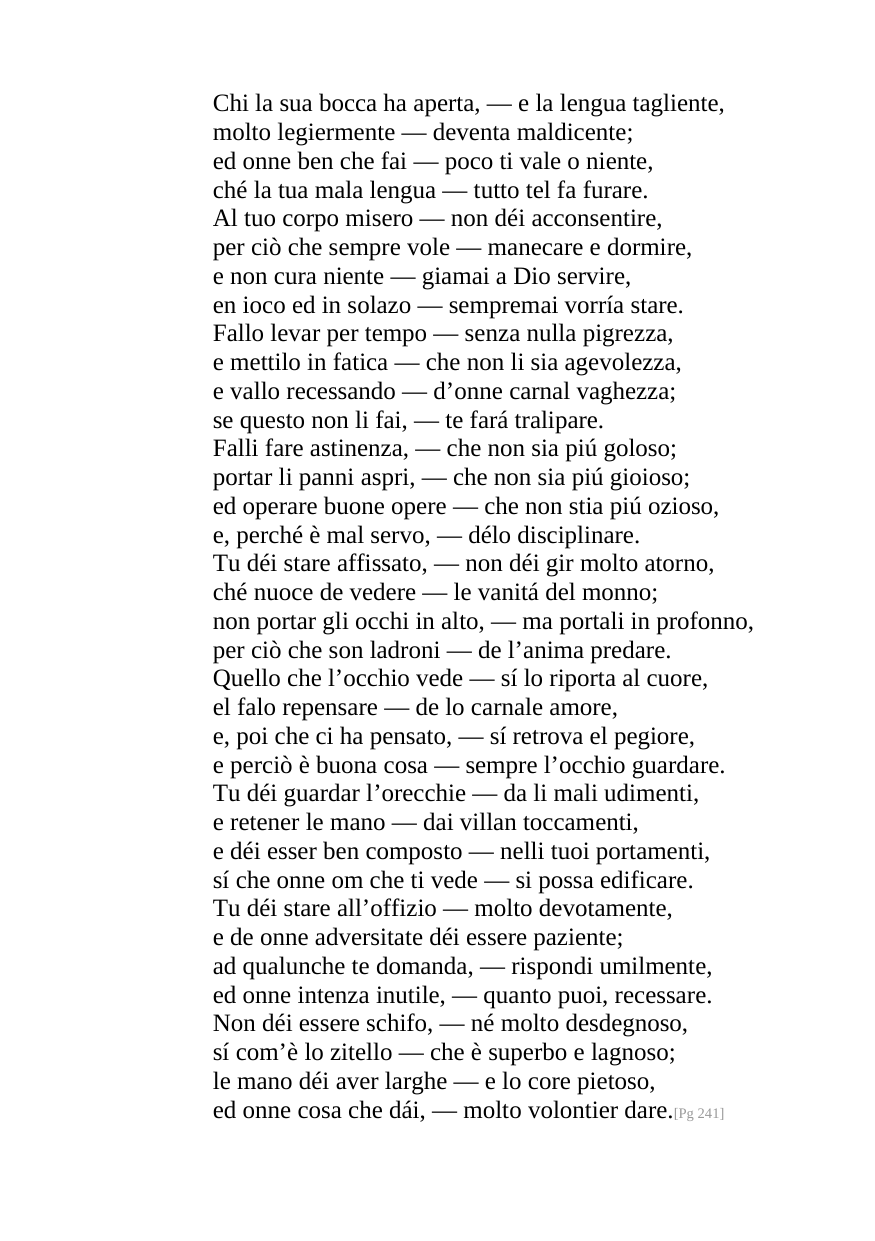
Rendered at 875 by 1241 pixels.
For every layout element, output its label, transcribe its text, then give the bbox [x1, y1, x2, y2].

text Fallo levar per tempo — senza nulla pigrezza, e mettilo in fatica — che non li sia agevolezza, e vallo recessando — d’onne carnal vaghezza; se questo non li fai, — te fará tralipare. [213, 318, 779, 433]
text Tu déi stare affissato, — non déi gir molto atorno, ché nuoce de vedere — le vanitá del monno; non portar gli occhi in alto, — ma portali in profonno, per ciò che son ladroni — de l’anima predare. [213, 548, 779, 663]
text Falli fare astinenza, — che non sia piú goloso; portar li panni aspri, — che non sia piú gioioso; ed operare buone opere — che non stia piú ozioso, e, perché è mal servo, — délo disciplinare. [213, 433, 779, 548]
text Quello che l’occhio vede — sí lo riporta al cuore, el falo repensare — de lo carnale amore, e, poi che ci ha pensato, — sí retrova el pegiore, e perciò è buona cosa — sempre l’occhio guardare. [213, 663, 779, 778]
text Chi la sua bocca ha aperta, — e la lengua tagliente, molto legiermente — deventa maldicente; ed onne ben che fai — poco ti vale o niente, ché la tua mala lengua — tutto tel fa furare. [213, 88, 779, 203]
text Non déi essere schifo, — né molto desdegnoso, sí com’è lo zitello — che è superbo e lagnoso; le mano déi aver larghe — e lo core pietoso, ed onne cosa che dái, — molto volontier dare.[Pg 241] [213, 1008, 779, 1123]
text Tu déi guardar l’orecchie — da li mali udimenti, e retener le mano — dai villan toccamenti, e déi esser ben composto — nelli tuoi portamenti, sí che onne om che ti vede — si possa edificare. [213, 778, 779, 893]
text Tu déi stare all’offizio — molto devotamente, e de onne adversitate déi essere paziente; ad qualunche te domanda, — rispondi umilmente, ed onne intenza inutile, — quanto puoi, recessare. [213, 893, 779, 1008]
text Al tuo corpo misero — non déi acconsentire, per ciò che sempre vole — manecare e dormire, e non cura niente — giamai a Dio servire, en ioco ed in solazo — sempremai vorría stare. [213, 203, 779, 318]
